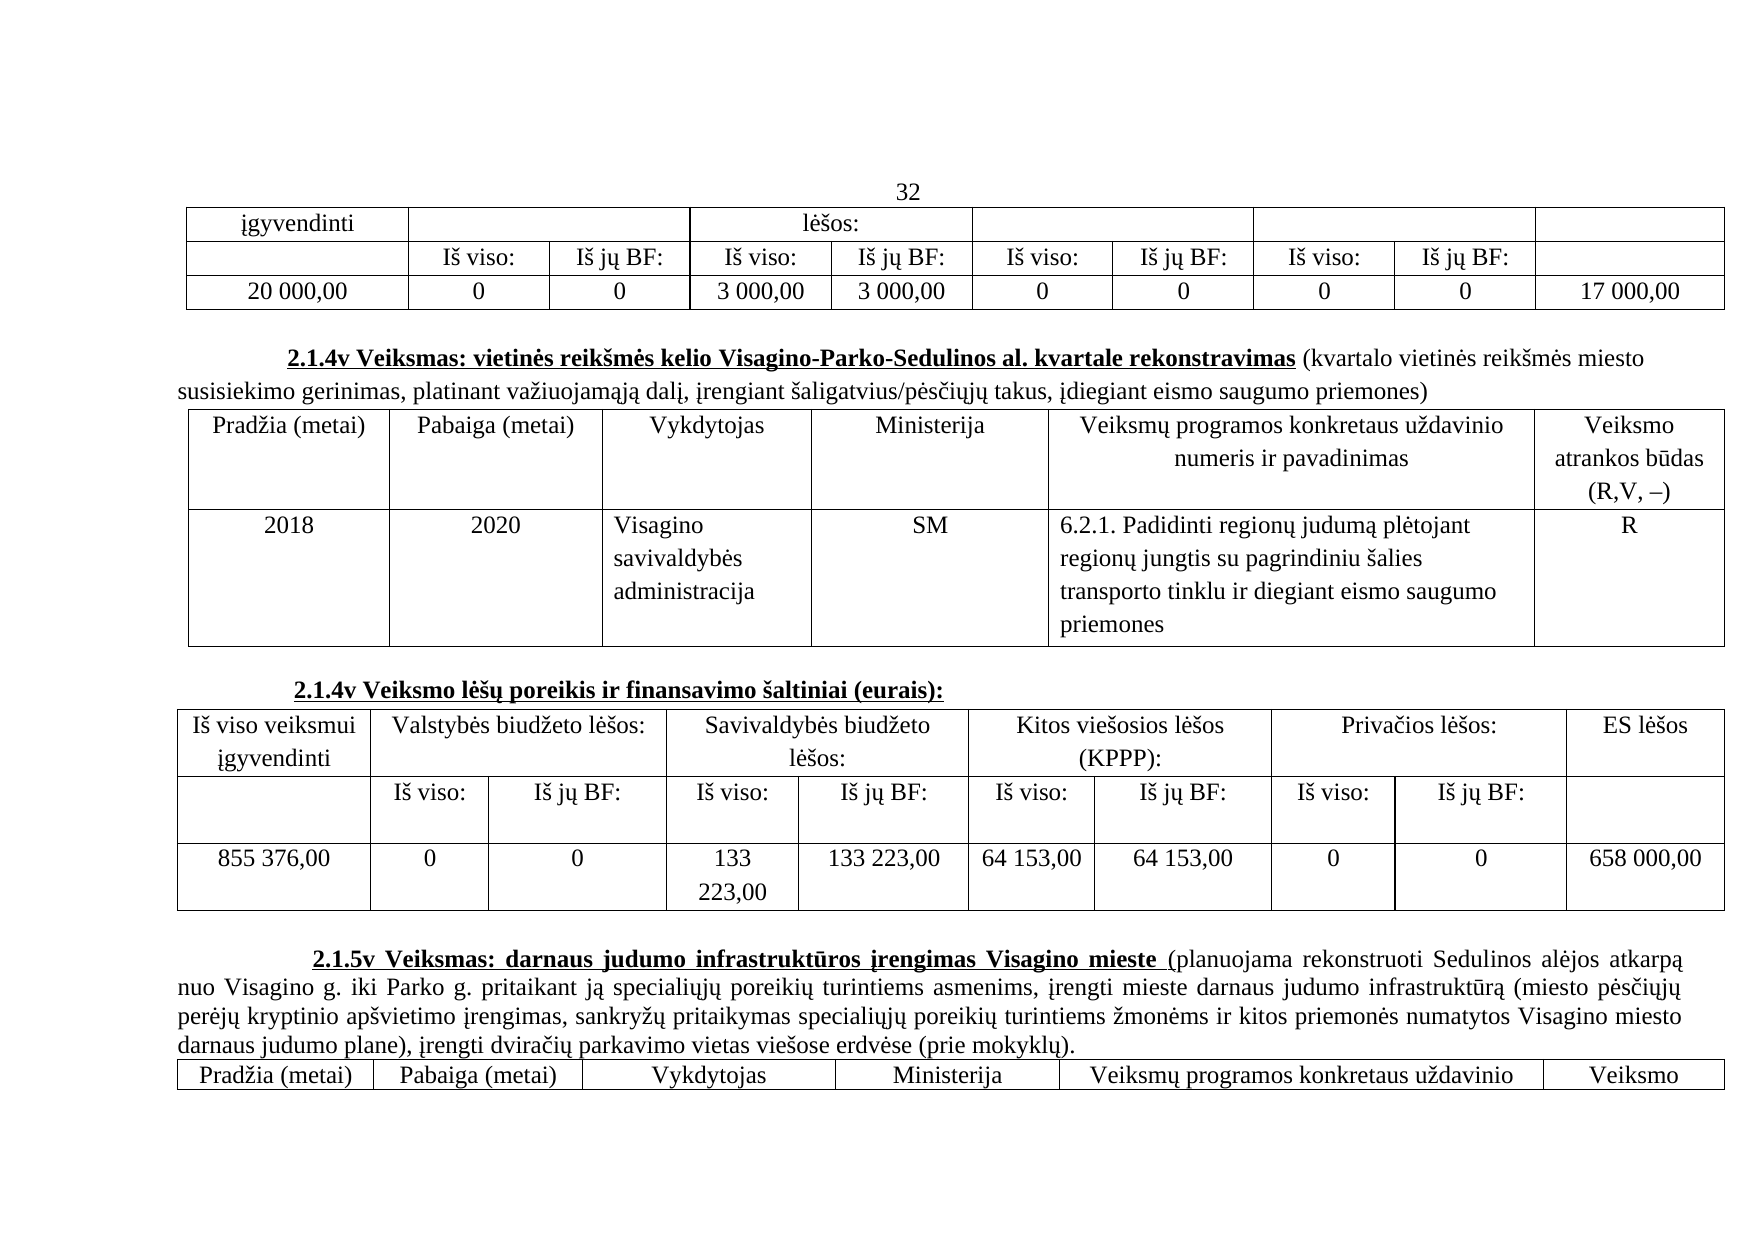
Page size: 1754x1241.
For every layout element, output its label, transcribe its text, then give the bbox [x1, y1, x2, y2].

table_header Veiksmo [1544, 1060, 1724, 1088]
table_cell Iš jų BF: [550, 242, 689, 275]
table_cell 2020 [390, 510, 602, 646]
table_header [1254, 208, 1535, 241]
table_header Pabaiga (metai) [374, 1060, 582, 1088]
table_header Ministerija [812, 410, 1048, 509]
table_cell Iš jų BF: [799, 777, 968, 842]
table_header Vykdytojas [583, 1060, 835, 1088]
table_cell [1567, 777, 1724, 842]
table_cell 0 [1272, 844, 1394, 909]
table_header Pradžia (metai) [178, 1060, 373, 1088]
table_header Ministerija [836, 1060, 1059, 1088]
table_cell [1536, 242, 1724, 275]
table_header įgyvendinti [187, 208, 408, 241]
table_cell SM [812, 510, 1048, 646]
table_cell Iš viso: [409, 242, 549, 275]
table_cell 17 000,00 [1536, 276, 1724, 309]
table_header [973, 208, 1253, 241]
table_cell Iš viso: [973, 242, 1112, 275]
table_cell 0 [409, 276, 549, 309]
table_cell 3 000,00 [832, 276, 972, 309]
table_cell 0 [550, 276, 689, 309]
table_cell [178, 777, 370, 842]
table_cell 658 000,00 [1567, 844, 1724, 909]
table_cell Visagino savivaldybės administracija [603, 510, 811, 646]
table_header Pradžia (metai) [189, 410, 389, 509]
table_cell 64 153,00 [969, 844, 1094, 909]
table_cell Iš jų BF: [489, 777, 666, 842]
table_header [1536, 208, 1724, 241]
table_header Privačios lėšos: [1272, 710, 1566, 776]
text 2.1.4v Veiksmas: vietinės reikšmės kelio Visagino-Parko-Sedulinos al. kvartale rekonstravimas (kvartalo vietinės reikšmės miesto susisiekimo gerinimas, platinant važiuojamąją dalį, įrengiant šaligatvius/pėsčiųjų takus, įdiegiant eismo saugumo priemones) [177, 343, 1751, 405]
table_cell 0 [1395, 276, 1535, 309]
table_header [409, 208, 689, 241]
table_cell Iš viso: [969, 777, 1094, 842]
table_header Vykdytojas [603, 410, 811, 509]
table_cell Iš viso: [691, 242, 831, 275]
table_header Veiksmo atrankos būdas (R,V, –) [1535, 410, 1724, 509]
table_header Pabaiga (metai) [390, 410, 602, 509]
table_header Valstybės biudžeto lėšos: [371, 710, 666, 776]
table_cell 133 223,00 [667, 844, 798, 909]
table_cell 0 [489, 844, 666, 909]
table_cell 6.2.1. Padidinti regionų judumą plėtojant regionų jungtis su pagrindiniu šalies transporto tinklu ir diegiant eismo saugumo priemones [1049, 510, 1534, 646]
table_cell 64 153,00 [1095, 844, 1271, 909]
table_cell Iš jų BF: [1095, 777, 1271, 842]
table_cell R [1535, 510, 1724, 646]
table_cell 20 000,00 [187, 276, 408, 309]
table_cell Iš jų BF: [1395, 242, 1535, 275]
table_cell Iš jų BF: [832, 242, 972, 275]
table_cell Iš viso: [667, 777, 798, 842]
table_header Iš viso veiksmui įgyvendinti [178, 710, 370, 776]
table_cell 855 376,00 [178, 844, 370, 909]
table_header ES lėšos [1567, 710, 1724, 776]
table_cell 0 [371, 844, 488, 909]
table_cell Iš jų BF: [1396, 777, 1566, 842]
table_cell Iš viso: [371, 777, 488, 842]
table_cell 133 223,00 [799, 844, 968, 909]
table_header Kitos viešosios lėšos (KPPP): [969, 710, 1271, 776]
table_header lėšos: [691, 208, 972, 241]
table_cell [187, 242, 408, 275]
table_cell 0 [1254, 276, 1394, 309]
table_cell Iš viso: [1272, 777, 1394, 842]
text 2.1.4v Veiksmo lėšų poreikis ir finansavimo šaltiniai (eurais): [177, 676, 1639, 704]
table_cell 0 [1396, 844, 1566, 909]
table_cell 2018 [189, 510, 389, 646]
table_header Veiksmų programos konkretaus uždavinio numeris ir pavadinimas [1049, 410, 1534, 509]
table_cell 0 [973, 276, 1112, 309]
table_cell 0 [1113, 276, 1253, 309]
table_cell 3 000,00 [691, 276, 831, 309]
table_header Savivaldybės biudžeto lėšos: [667, 710, 968, 776]
table_cell Iš jų BF: [1113, 242, 1253, 275]
text 2.1.5v Veiksmas: darnaus judumo infrastruktūros įrengimas Visagino mieste (planuojama rekonstruoti Sedulinos alėjos atkarpą nuo Visagino g. iki Parko g. pritaikant ją specialiųjų poreikių turintiems asmenims, įrengti mieste darnaus judumo infrastruktūrą (miesto pėsčiųjų perėjų kryptinio apšvietimo įrengimas, sankryžų pritaikymas specialiųjų poreikių turintiems žmonėms ir kitos priemonės numatytos Visagino miesto darnaus judumo plane), įrengti dviračių parkavimo vietas viešose erdvėse (prie mokyklų). [177, 944, 1683, 1059]
table_cell Iš viso: [1254, 242, 1394, 275]
table_header Veiksmų programos konkretaus uždavinio [1060, 1060, 1543, 1088]
